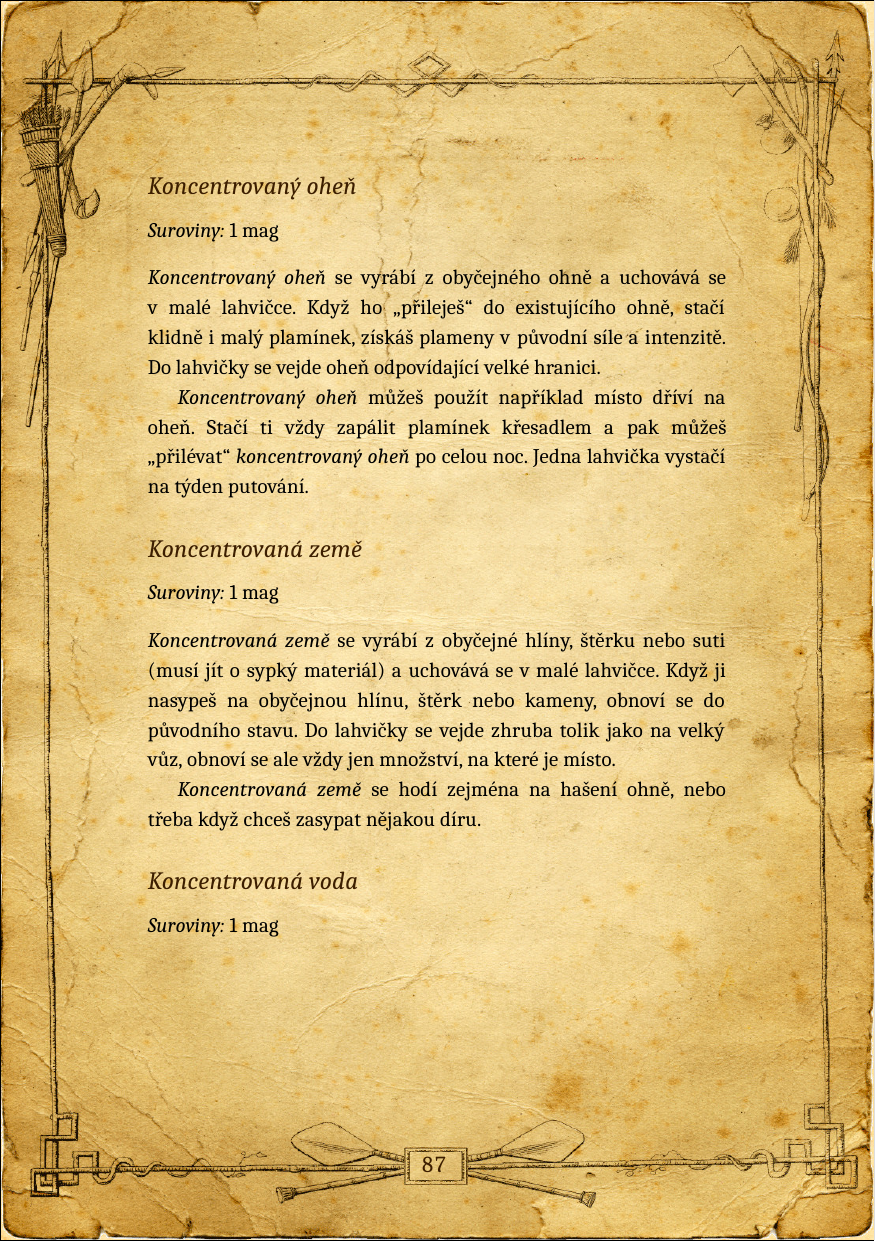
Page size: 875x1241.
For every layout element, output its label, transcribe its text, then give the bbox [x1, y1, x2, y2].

text Koncentrovaná země se vyrábí z⁠ obyčejné hlíny, štěrku nebo suti (musí jít o⁠ sypký materiál) a⁠ uchovává se v⁠ malé lahvičce. Když ji nasypeš na obyčejnou hlínu, štěrk nebo kameny, obnoví se do původního stavu. Do lahvičky se vejde zhruba tolik jako na velký vůz, obnoví se ale vždy jen množství, na které je místo. Koncentrovaná země se hodí zejména na hašení ohně, nebo třeba když chceš zasypat nějakou díru. [148, 628, 726, 832]
picture [1, 1, 874, 1240]
text Suroviny: 1 mag [148, 218, 726, 242]
text Suroviny: 1 mag [148, 581, 726, 605]
text Koncentrovaný oheň se vyrábí z⁠ obyčejného ohně a⁠ uchovává se v⁠ malé lahvičce. Když ho „přileješ“ do existujícího ohně, stačí klidně i⁠ malý plamínek, získáš plameny v⁠ původní síle a⁠ intenzitě. Do lahvičky se vejde oheň odpovídající velké hranici. Koncentrovaný oheň můžeš použít například místo dříví na oheň. Stačí ti vždy zapálit plamínek křesadlem a⁠ pak můžeš „přilévat“ koncentrovaný oheň po celou noc. Jedna lahvička vystačí na týden putování. [148, 266, 726, 499]
subtitle Koncentrovaný oheň [148, 172, 726, 201]
text Suroviny: 1 mag [148, 914, 726, 938]
subtitle Koncentrovaná voda [148, 867, 726, 896]
subtitle Koncentrovaná země [148, 534, 726, 563]
